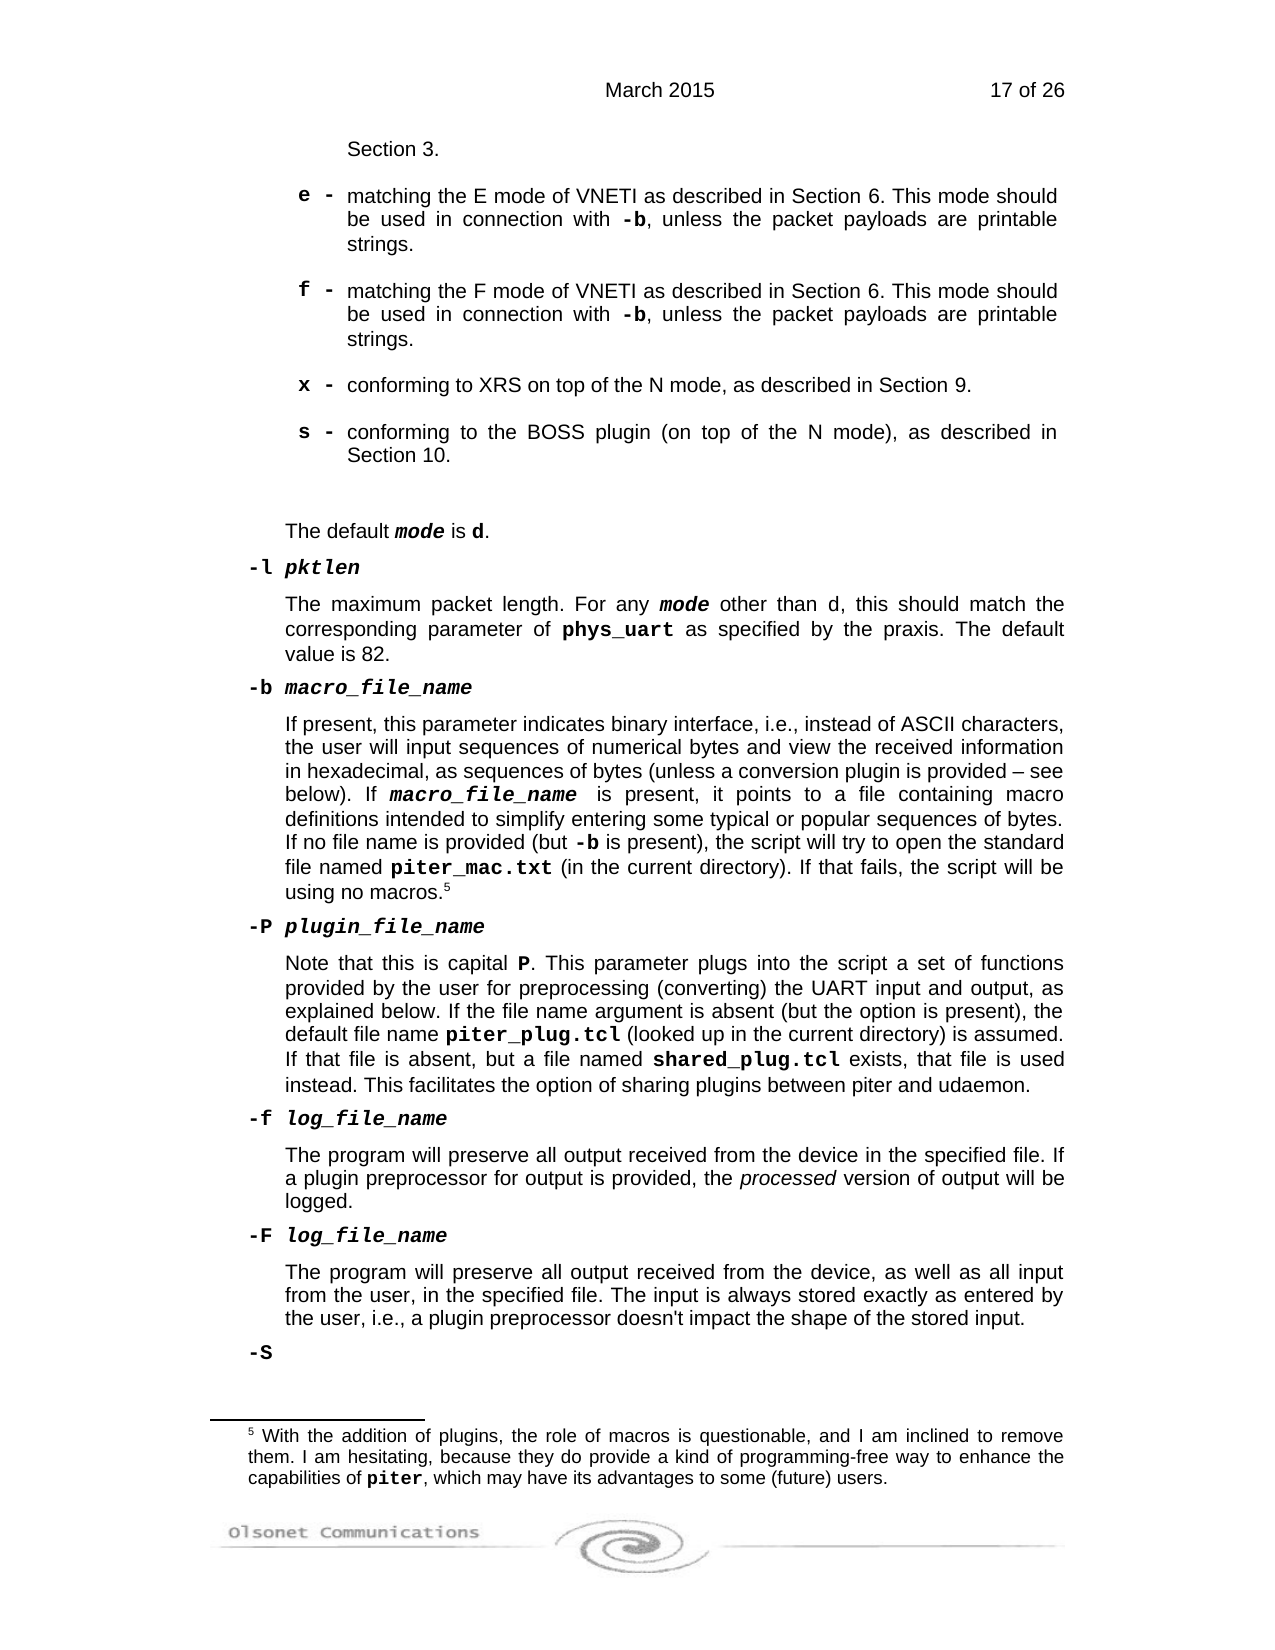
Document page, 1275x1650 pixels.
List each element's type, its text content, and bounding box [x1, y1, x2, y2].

text -S [247, 1342, 1065, 1366]
text The program will preserve all output received from the device, as well as all input from the user, in the specified file. The input is always stored exactly as entered by the user, i.e., a plugin preprocessor doesn't impact the shape of the stored input. [285, 1260, 1065, 1330]
text The program will preserve all output received from the device in the specified file. If a plugin preprocessor for output is provided, the processed version of output will be logged. [285, 1143, 1065, 1213]
text -F log_file_name [247, 1225, 1065, 1249]
table_cell Section 3. [341, 132, 1064, 179]
text -b macro_file_name [247, 677, 1065, 701]
text -f log_file_name [247, 1108, 1065, 1132]
table_cell e - [285, 179, 341, 273]
picture [210, 1504, 1065, 1596]
table_cell x - [285, 368, 341, 415]
text Note that this is capital P. This parameter plugs into the script a set of functions provided by the user for preprocessing (converting) the UART input and output, as explained below. If the file name argument is absent (but the option is present), the default file name piter_plug.tcl (looked up in the current directory) is assumed. If that file is absent, but a file named shared_plug.tcl exists, that file is used instead. This facilitates the option of sharing plugins between piter and udaemon. [285, 951, 1065, 1096]
text -l pktlen [247, 557, 1065, 580]
text With the addition of plugins, the role of macros is questionable, and I am inclined to remove them. I am hesitating, because they do provide a kind of programming-free way to enhance the capabilities of piter, which may have its advantages to some (future) users. [248, 1426, 1065, 1490]
text The default mode is d. [285, 520, 1065, 545]
table_cell conforming to XRS on top of the N mode, as described in Section 9. [341, 368, 1064, 415]
text The maximum packet length. For any mode other than d, this should match the corresponding parameter of phys_uart as specified by the praxis. The default value is 82. [285, 592, 1065, 666]
text If present, this parameter indicates binary interface, i.e., instead of ASCII characters, the user will input sequences of numerical bytes and view the received information in hexadecimal, as sequences of bytes (unless a conversion plugin is provided – see below). If macro_file_name is present, it points to a file containing macro definitions intended to simplify entering some typical or popular sequences of bytes. If no file name is provided (but -b is present), the script will try to open the standard file named piter_mac.txt (in the current directory). If that fails, the script will be using no macros. [285, 713, 1065, 904]
table_cell conforming to the BOSS plugin (on top of the N mode), as described in Section 10. [341, 415, 1064, 485]
table_cell matching the F mode of VNETI as described in Section 6. This mode should be used in connection with -b, unless the packet payloads are printable strings. [341, 274, 1064, 368]
table_cell s - [285, 415, 341, 485]
table_cell [285, 132, 341, 179]
table_cell f - [285, 274, 341, 368]
text -P plugin_file_name [247, 916, 1065, 939]
table_cell matching the E mode of VNETI as described in Section 6. This mode should be used in connection with -b, unless the packet payloads are printable strings. [341, 179, 1064, 273]
